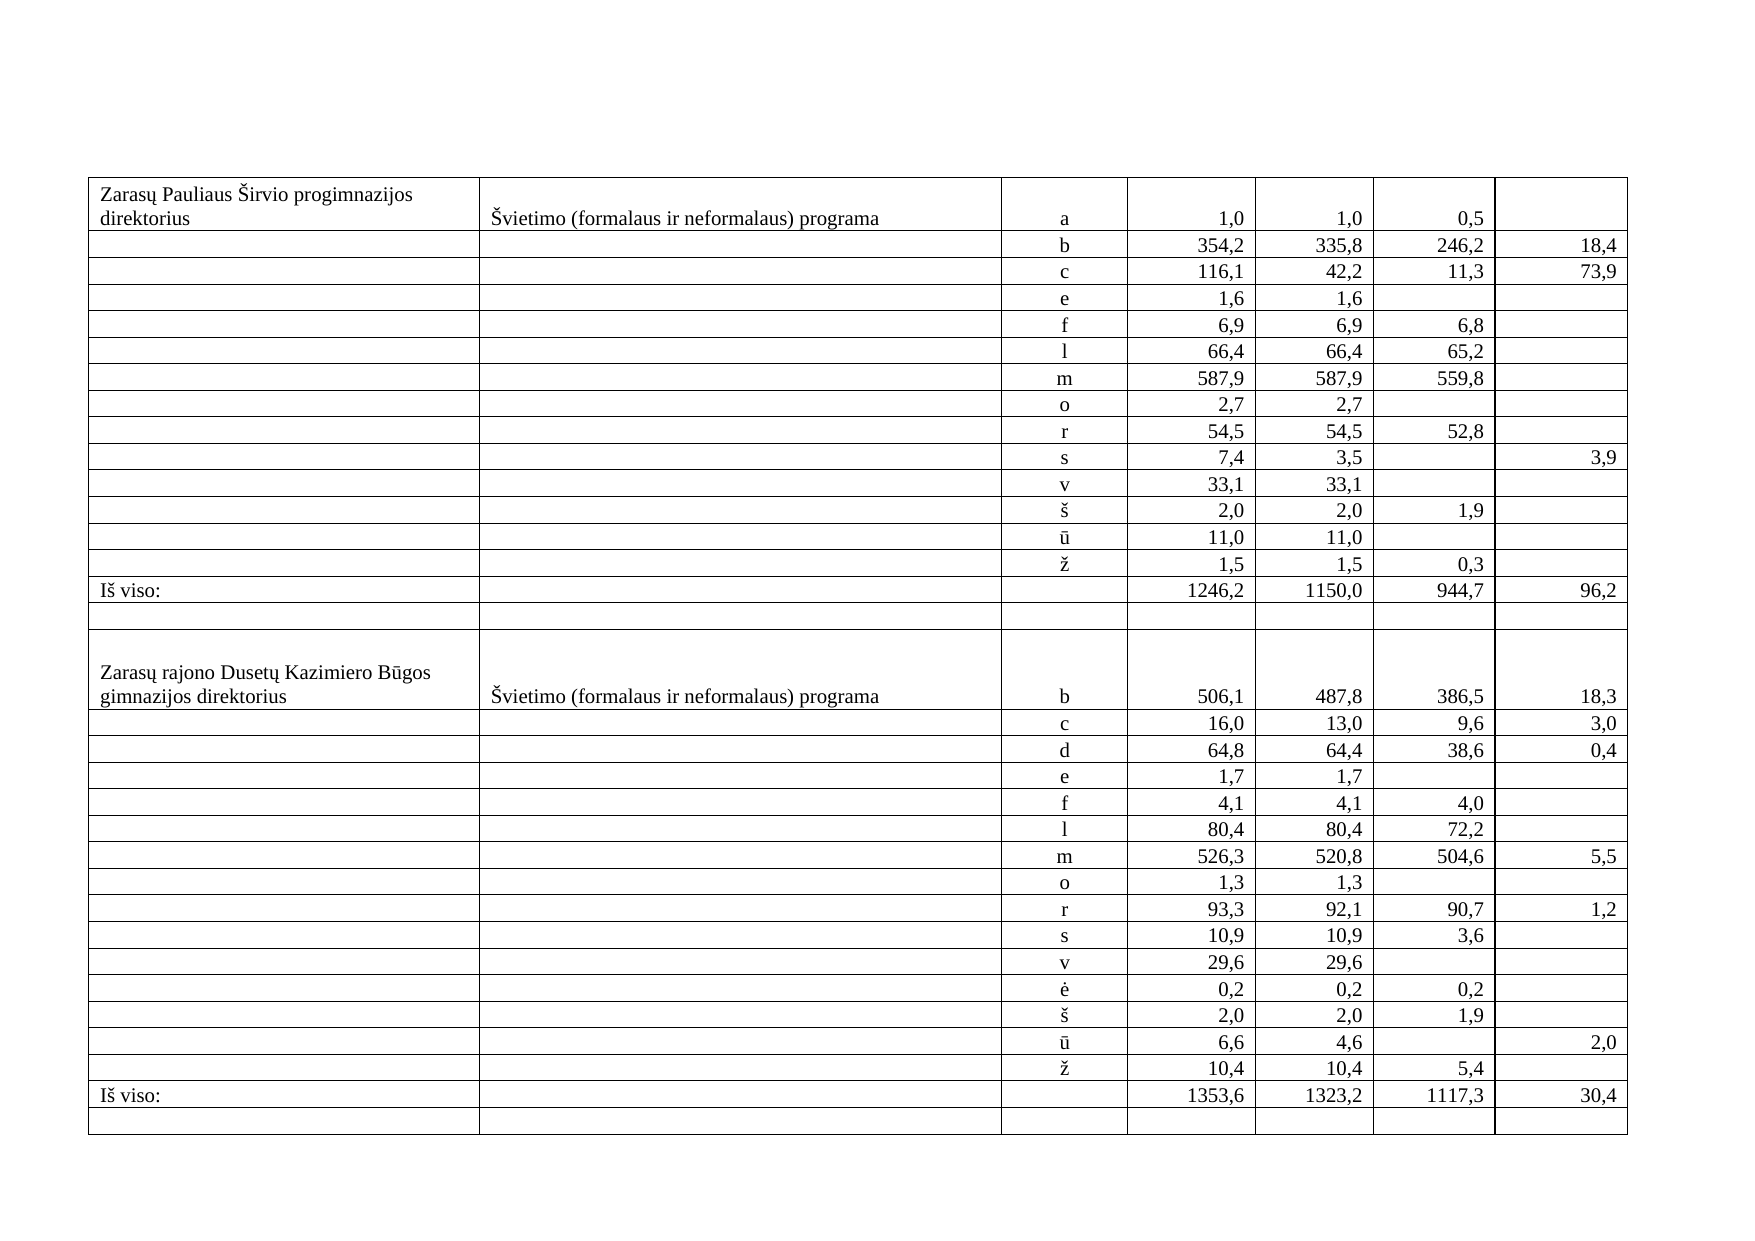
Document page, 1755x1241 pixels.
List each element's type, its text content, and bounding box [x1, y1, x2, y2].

table_cell v [1002, 470, 1127, 496]
table_cell 5,5 [1496, 842, 1627, 868]
table_cell Švietimo (formalaus ir neformalaus) programa [480, 178, 1001, 230]
table_cell 1,6 [1256, 285, 1373, 310]
table_cell [89, 710, 479, 735]
table_cell 2,0 [1128, 497, 1255, 522]
table_cell [1374, 470, 1494, 496]
table_cell 504,6 [1374, 842, 1494, 868]
table_cell [89, 1002, 479, 1027]
table_cell [1496, 470, 1627, 496]
table_cell 2,0 [1256, 1002, 1373, 1027]
table_cell 2,7 [1256, 391, 1373, 416]
table_cell [89, 338, 479, 363]
table_cell [1256, 603, 1373, 629]
table_cell 944,7 [1374, 577, 1494, 602]
table_cell Zarasų rajono Dusetų Kazimiero Būgos gimnazijos direktorius [89, 630, 479, 708]
table_cell 0,3 [1374, 550, 1494, 576]
table_cell 520,8 [1256, 842, 1373, 868]
table_cell [1002, 1081, 1127, 1107]
table_cell 1,9 [1374, 497, 1494, 522]
table_cell [480, 1055, 1001, 1080]
table_cell 1150,0 [1256, 577, 1373, 602]
table_cell [1374, 1108, 1494, 1133]
table_cell [1496, 178, 1627, 230]
table_cell 6,8 [1374, 311, 1494, 337]
table_cell 80,4 [1256, 816, 1373, 841]
table_cell 386,5 [1374, 630, 1494, 708]
table_cell [1002, 1108, 1127, 1133]
table_cell c [1002, 258, 1127, 283]
table_cell 2,0 [1496, 1028, 1627, 1054]
table_cell [89, 1055, 479, 1080]
table_cell [1496, 949, 1627, 974]
table_cell 1,3 [1128, 869, 1255, 894]
table_cell [1256, 1108, 1373, 1133]
table_cell [89, 949, 479, 974]
table_cell [480, 1002, 1001, 1027]
table_cell s [1002, 444, 1127, 469]
table_cell [1496, 603, 1627, 629]
table_cell 335,8 [1256, 231, 1373, 257]
table_cell 1246,2 [1128, 577, 1255, 602]
table_cell Iš viso: [89, 577, 479, 602]
table_cell [480, 895, 1001, 921]
table_cell ū [1002, 1028, 1127, 1054]
table_cell [89, 922, 479, 947]
table_cell [1374, 1028, 1494, 1054]
table_cell l [1002, 816, 1127, 841]
table_cell 64,8 [1128, 736, 1255, 762]
table_cell 1353,6 [1128, 1081, 1255, 1107]
table_cell [89, 311, 479, 337]
table_cell 0,2 [1256, 975, 1373, 1001]
table_cell v [1002, 949, 1127, 974]
table_cell 1,0 [1256, 178, 1373, 230]
table_cell 10,4 [1256, 1055, 1373, 1080]
table_cell 116,1 [1128, 258, 1255, 283]
table_cell [1002, 577, 1127, 602]
table_cell 587,9 [1256, 364, 1373, 390]
table_cell 587,9 [1128, 364, 1255, 390]
table_cell [1374, 524, 1494, 549]
table_cell 4,6 [1256, 1028, 1373, 1054]
table_cell 6,9 [1256, 311, 1373, 337]
table_cell 1,3 [1256, 869, 1373, 894]
table_cell Zarasų Pauliaus Širvio progimnazijos direktorius [89, 178, 479, 230]
table_cell [480, 975, 1001, 1001]
table_cell 4,1 [1256, 789, 1373, 815]
table_cell [480, 258, 1001, 283]
table_cell 5,4 [1374, 1055, 1494, 1080]
table_cell 66,4 [1128, 338, 1255, 363]
table_cell [1496, 550, 1627, 576]
table_cell [1496, 789, 1627, 815]
table_cell 29,6 [1128, 949, 1255, 974]
table_cell 42,2 [1256, 258, 1373, 283]
table_cell [89, 550, 479, 576]
table_cell [1002, 603, 1127, 629]
table_cell ė [1002, 975, 1127, 1001]
table_cell [1496, 922, 1627, 947]
table_cell 10,9 [1128, 922, 1255, 947]
table_cell 506,1 [1128, 630, 1255, 708]
table_cell š [1002, 497, 1127, 522]
table_cell 11,0 [1256, 524, 1373, 549]
table_cell 354,2 [1128, 231, 1255, 257]
table_cell d [1002, 736, 1127, 762]
table_cell 16,0 [1128, 710, 1255, 735]
table_cell [480, 869, 1001, 894]
table_cell š [1002, 1002, 1127, 1027]
table_cell 72,2 [1374, 816, 1494, 841]
table_cell m [1002, 364, 1127, 390]
table_cell [480, 710, 1001, 735]
table_cell [480, 816, 1001, 841]
table_cell 559,8 [1374, 364, 1494, 390]
table_cell 6,9 [1128, 311, 1255, 337]
table_cell 1117,3 [1374, 1081, 1494, 1107]
table_cell [89, 1028, 479, 1054]
table_cell [1496, 869, 1627, 894]
table_cell [1374, 603, 1494, 629]
table_cell [89, 470, 479, 496]
table_cell [89, 444, 479, 469]
table_cell [89, 736, 479, 762]
table_cell 7,4 [1128, 444, 1255, 469]
table_cell [1128, 1108, 1255, 1133]
table_cell [480, 922, 1001, 947]
table_cell 1,2 [1496, 895, 1627, 921]
table_cell [480, 1028, 1001, 1054]
table_cell [1496, 763, 1627, 788]
table_cell r [1002, 895, 1127, 921]
table_cell [1496, 391, 1627, 416]
table_cell s [1002, 922, 1127, 947]
table_cell [1496, 497, 1627, 522]
table_cell [480, 417, 1001, 443]
table_cell 38,6 [1374, 736, 1494, 762]
table_cell 487,8 [1256, 630, 1373, 708]
table_cell 1,7 [1128, 763, 1255, 788]
table_cell [1496, 311, 1627, 337]
table_cell 6,6 [1128, 1028, 1255, 1054]
table_cell [480, 577, 1001, 602]
table_cell [89, 1108, 479, 1133]
table_cell 80,4 [1128, 816, 1255, 841]
table_cell [480, 1108, 1001, 1133]
table_cell b [1002, 231, 1127, 257]
table_cell 3,0 [1496, 710, 1627, 735]
table_cell [89, 391, 479, 416]
table_cell [480, 470, 1001, 496]
table_cell 4,1 [1128, 789, 1255, 815]
table_cell c [1002, 710, 1127, 735]
table_cell 2,0 [1128, 1002, 1255, 1027]
table_cell [89, 285, 479, 310]
table_cell 1,5 [1256, 550, 1373, 576]
table_cell [89, 869, 479, 894]
table_cell [1374, 444, 1494, 469]
table_cell 18,4 [1496, 231, 1627, 257]
table_cell [480, 763, 1001, 788]
table_cell r [1002, 417, 1127, 443]
table_cell 10,9 [1256, 922, 1373, 947]
table_cell [480, 550, 1001, 576]
table_cell 1,0 [1128, 178, 1255, 230]
table_cell [1496, 1002, 1627, 1027]
table_cell [1496, 816, 1627, 841]
table_cell [480, 842, 1001, 868]
table_cell 3,5 [1256, 444, 1373, 469]
table_cell [480, 497, 1001, 522]
table_cell 18,3 [1496, 630, 1627, 708]
table_cell 11,3 [1374, 258, 1494, 283]
table_cell 92,1 [1256, 895, 1373, 921]
table_cell [1496, 364, 1627, 390]
table_cell [480, 949, 1001, 974]
table_cell 30,4 [1496, 1081, 1627, 1107]
table_cell 33,1 [1128, 470, 1255, 496]
table_cell [1496, 975, 1627, 1001]
table_cell b [1002, 630, 1127, 708]
table_cell ž [1002, 550, 1127, 576]
table_cell 1,5 [1128, 550, 1255, 576]
table_cell [89, 789, 479, 815]
table_cell [89, 231, 479, 257]
table_cell o [1002, 869, 1127, 894]
table_cell 526,3 [1128, 842, 1255, 868]
table_cell Švietimo (formalaus ir neformalaus) programa [480, 630, 1001, 708]
table_cell 1323,2 [1256, 1081, 1373, 1107]
table_cell [89, 258, 479, 283]
table_cell 0,2 [1374, 975, 1494, 1001]
table_cell 73,9 [1496, 258, 1627, 283]
table_cell f [1002, 789, 1127, 815]
table_cell 246,2 [1374, 231, 1494, 257]
table_cell [89, 364, 479, 390]
table_cell [89, 417, 479, 443]
table_cell 3,9 [1496, 444, 1627, 469]
table_cell 52,8 [1374, 417, 1494, 443]
table_cell [480, 391, 1001, 416]
table_cell m [1002, 842, 1127, 868]
table_cell [480, 524, 1001, 549]
table_cell 64,4 [1256, 736, 1373, 762]
table_cell 33,1 [1256, 470, 1373, 496]
table_cell 10,4 [1128, 1055, 1255, 1080]
table_cell [480, 789, 1001, 815]
table_cell [89, 524, 479, 549]
table_cell f [1002, 311, 1127, 337]
table_cell [480, 444, 1001, 469]
table_cell [1374, 869, 1494, 894]
table_cell [480, 364, 1001, 390]
table_cell o [1002, 391, 1127, 416]
table_cell [480, 603, 1001, 629]
table_cell 0,5 [1374, 178, 1494, 230]
table_cell [1496, 524, 1627, 549]
table_cell 29,6 [1256, 949, 1373, 974]
table_cell [480, 736, 1001, 762]
table_cell [480, 1081, 1001, 1107]
table_cell 54,5 [1256, 417, 1373, 443]
table_cell [1496, 338, 1627, 363]
table_cell 13,0 [1256, 710, 1373, 735]
table_cell [1128, 603, 1255, 629]
table_cell 0,2 [1128, 975, 1255, 1001]
table_cell Iš viso: [89, 1081, 479, 1107]
table_cell a [1002, 178, 1127, 230]
table_cell [1496, 1055, 1627, 1080]
table_cell [480, 338, 1001, 363]
table_cell 1,6 [1128, 285, 1255, 310]
table_cell 11,0 [1128, 524, 1255, 549]
table_cell 0,4 [1496, 736, 1627, 762]
table_cell [1496, 285, 1627, 310]
table_cell [1374, 949, 1494, 974]
table_cell [480, 231, 1001, 257]
table_cell [89, 895, 479, 921]
table_cell [1496, 1108, 1627, 1133]
table_cell 65,2 [1374, 338, 1494, 363]
table_cell 4,0 [1374, 789, 1494, 815]
table_cell 1,7 [1256, 763, 1373, 788]
table_cell 3,6 [1374, 922, 1494, 947]
table_cell [89, 763, 479, 788]
table_cell 2,0 [1256, 497, 1373, 522]
table_cell e [1002, 763, 1127, 788]
table_cell e [1002, 285, 1127, 310]
table_cell 96,2 [1496, 577, 1627, 602]
table_cell [1496, 417, 1627, 443]
table_cell ū [1002, 524, 1127, 549]
table_cell 66,4 [1256, 338, 1373, 363]
table_cell [89, 603, 479, 629]
table_cell [89, 975, 479, 1001]
table_cell [89, 497, 479, 522]
table_cell [1374, 763, 1494, 788]
table_cell [89, 816, 479, 841]
table_cell [1374, 391, 1494, 416]
table_cell ž [1002, 1055, 1127, 1080]
table_cell 93,3 [1128, 895, 1255, 921]
table_cell l [1002, 338, 1127, 363]
table_cell 9,6 [1374, 710, 1494, 735]
table_cell 2,7 [1128, 391, 1255, 416]
table_cell [480, 311, 1001, 337]
table_cell [1374, 285, 1494, 310]
table_cell 54,5 [1128, 417, 1255, 443]
table_cell [480, 285, 1001, 310]
table_cell 90,7 [1374, 895, 1494, 921]
table_cell [89, 842, 479, 868]
table_cell 1,9 [1374, 1002, 1494, 1027]
